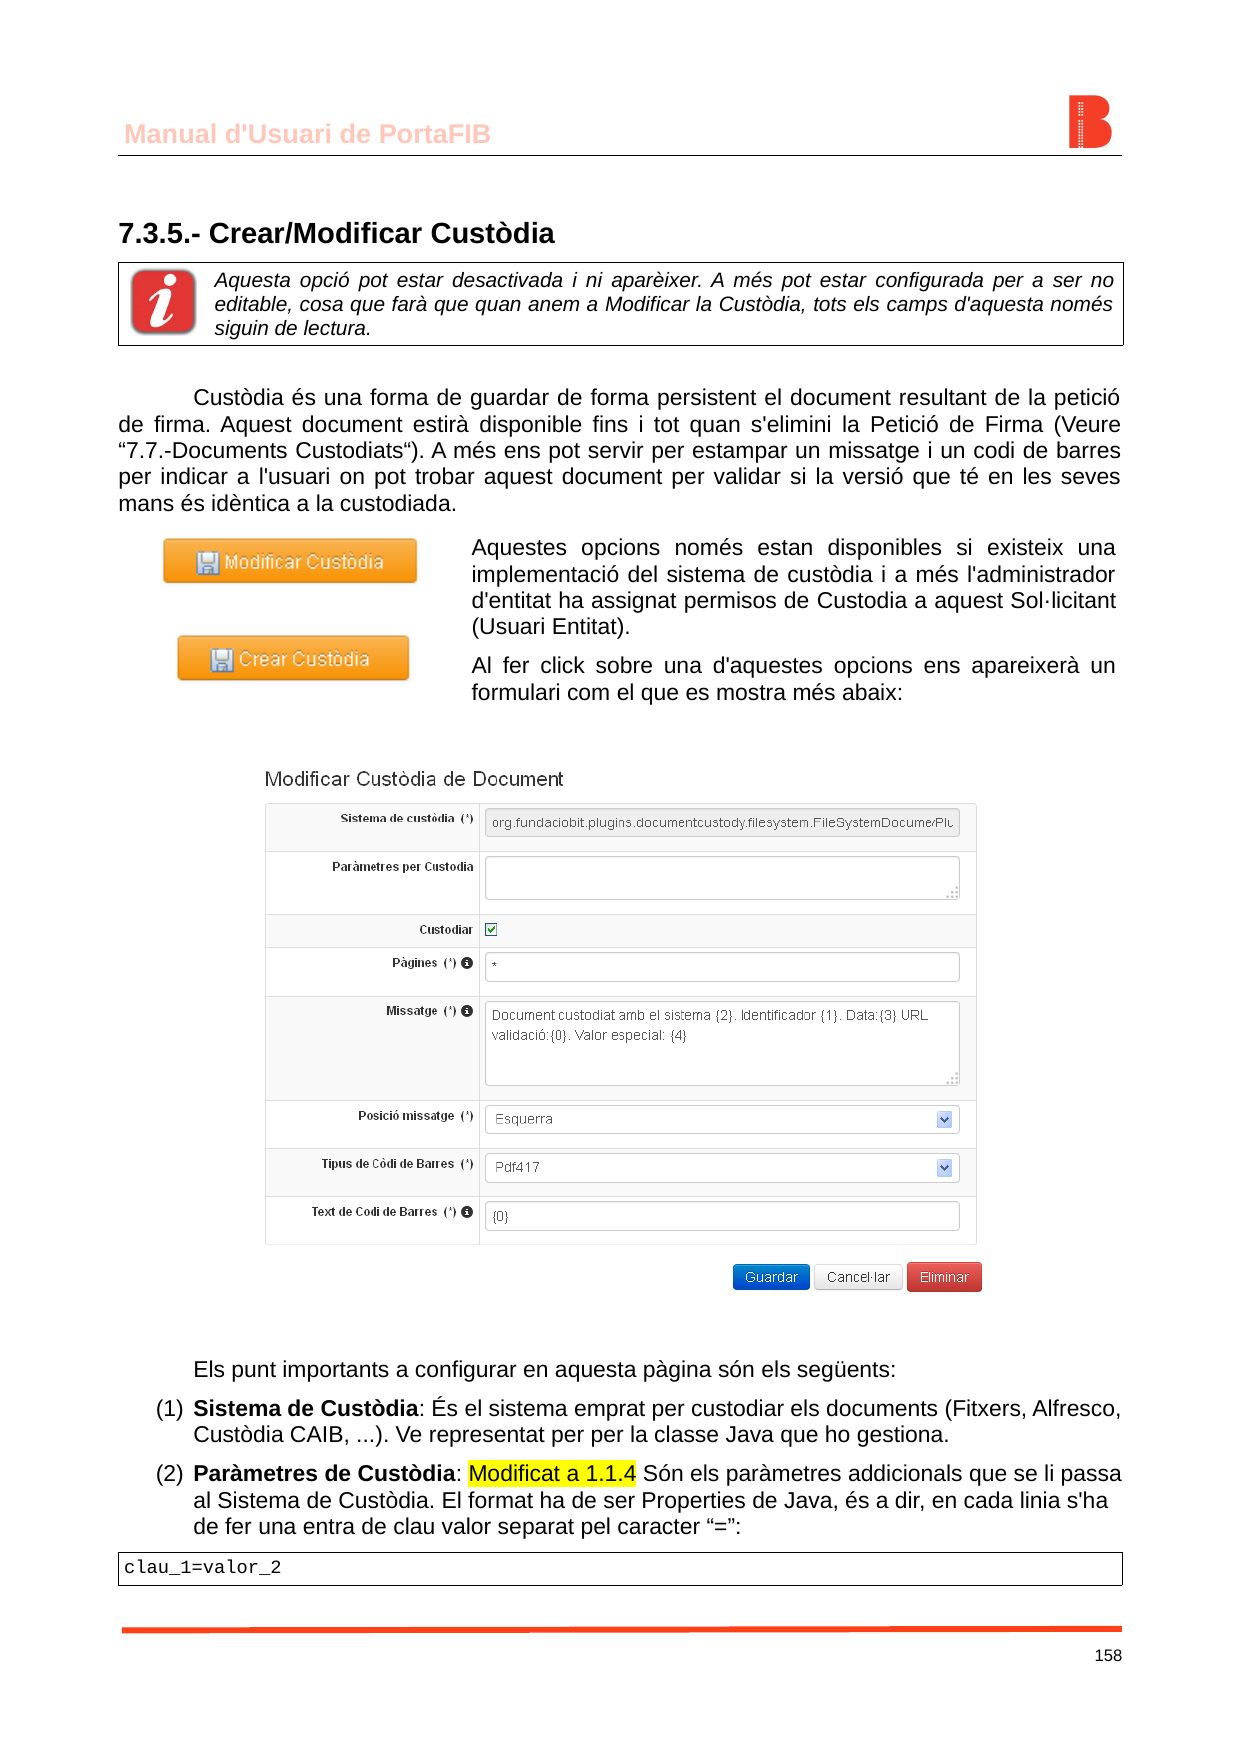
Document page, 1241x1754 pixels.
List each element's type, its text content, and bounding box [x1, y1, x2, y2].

text Els punt importants a configurar en aquesta pàgina són els següents: [118, 1356, 1122, 1382]
table_header [118, 529, 466, 723]
picture [159, 534, 425, 588]
table_header [119, 263, 209, 345]
picture [129, 267, 198, 336]
picture [170, 631, 414, 687]
picture [251, 761, 990, 1305]
picture [1063, 94, 1117, 150]
list Sistema de Custòdia: És el sistema emprat per custodiar els documents (Fitxers, Alfresco, Custòdia CAIB, ...). Ve representat per per la classe Java que ho gestiona. [156, 1395, 1122, 1448]
text Custòdia és una forma de guardar de forma persistent el document resultant de la petició de firma. Aquest document estirà disponible fins i tot quan s'elimini la Petició de Firma (Veure “7.7Documents Custodiats“). A més ens pot servir per estampar un missatge i un codi de barres per indicar a l'usuari on pot trobar aquest document per validar si la versió que té en les seves mans és idèntica a la custodiada. [118, 384, 1122, 516]
table_header clau_1=valor_2 [119, 1553, 1122, 1584]
subtitle Crear/Modificar Custòdia [118, 216, 1122, 249]
table_header Aquestes opcions només estan disponibles si existeix una implementació del sistema de custòdia i a més l'administrador d'entitat ha assignat permisos de Custodia a aquest Sol·licitant (Usuari Entitat). Al fer click sobre una d'aquestes opcions ens apareixerà un formulari com el que es mostra més abaix: [466, 529, 1122, 723]
table_header Aquesta opció pot estar desactivada i ni aparèixer. A més pot estar configurada per a ser no editable, cosa que farà que quan anem a Modificar la Custòdia, tots els camps d'aquesta només siguin de lectura. [209, 263, 1123, 345]
list Paràmetres de Custòdia: Modificat a 1.1.4 Són els paràmetres addicionals que se li passa al Sistema de Custòdia. El format ha de ser Properties de Java, és a dir, en cada linia s'ha de fer una entra de clau valor separat pel caracter “=”: [156, 1460, 1122, 1539]
